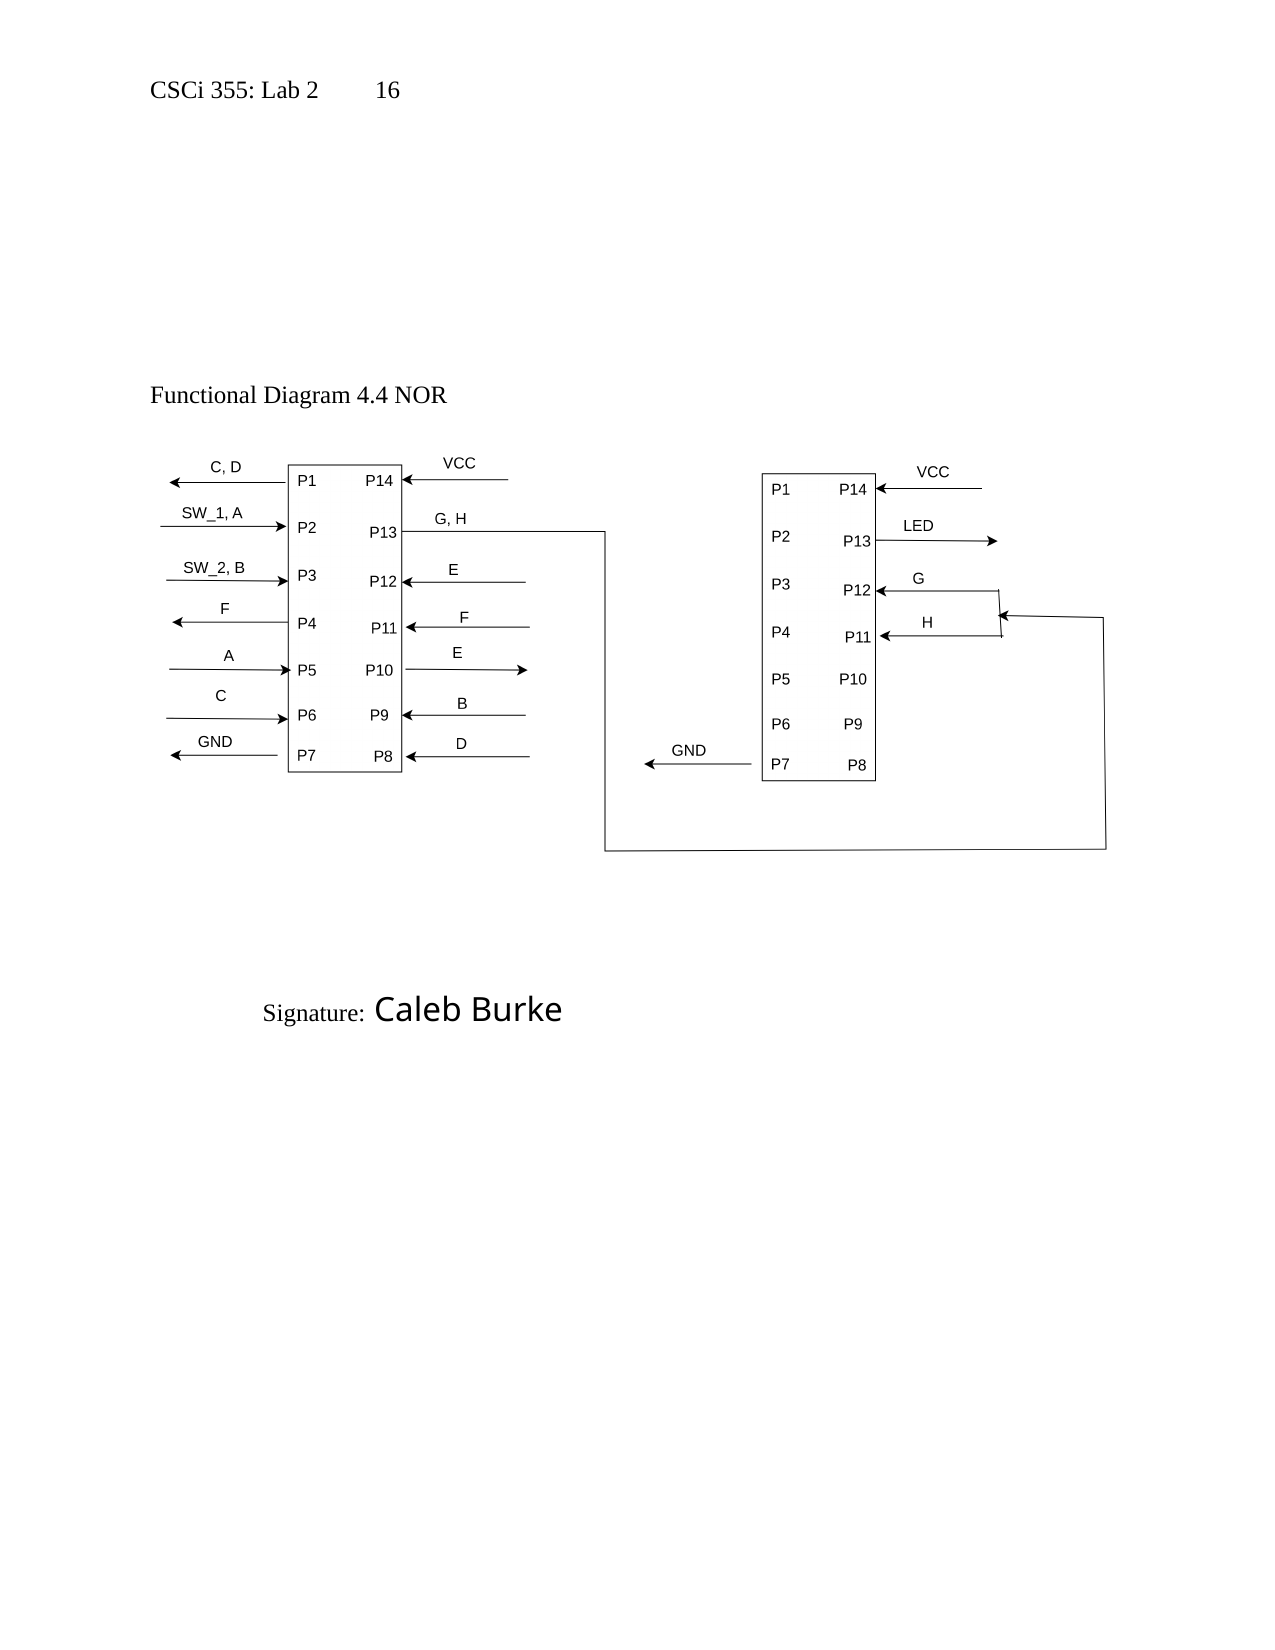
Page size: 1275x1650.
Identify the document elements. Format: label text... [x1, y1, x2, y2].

picture [150, 437, 1125, 871]
text Signature: Caleb Burke [262, 986, 1125, 1031]
text Functional Diagram 4.4 NOR [150, 380, 1125, 409]
